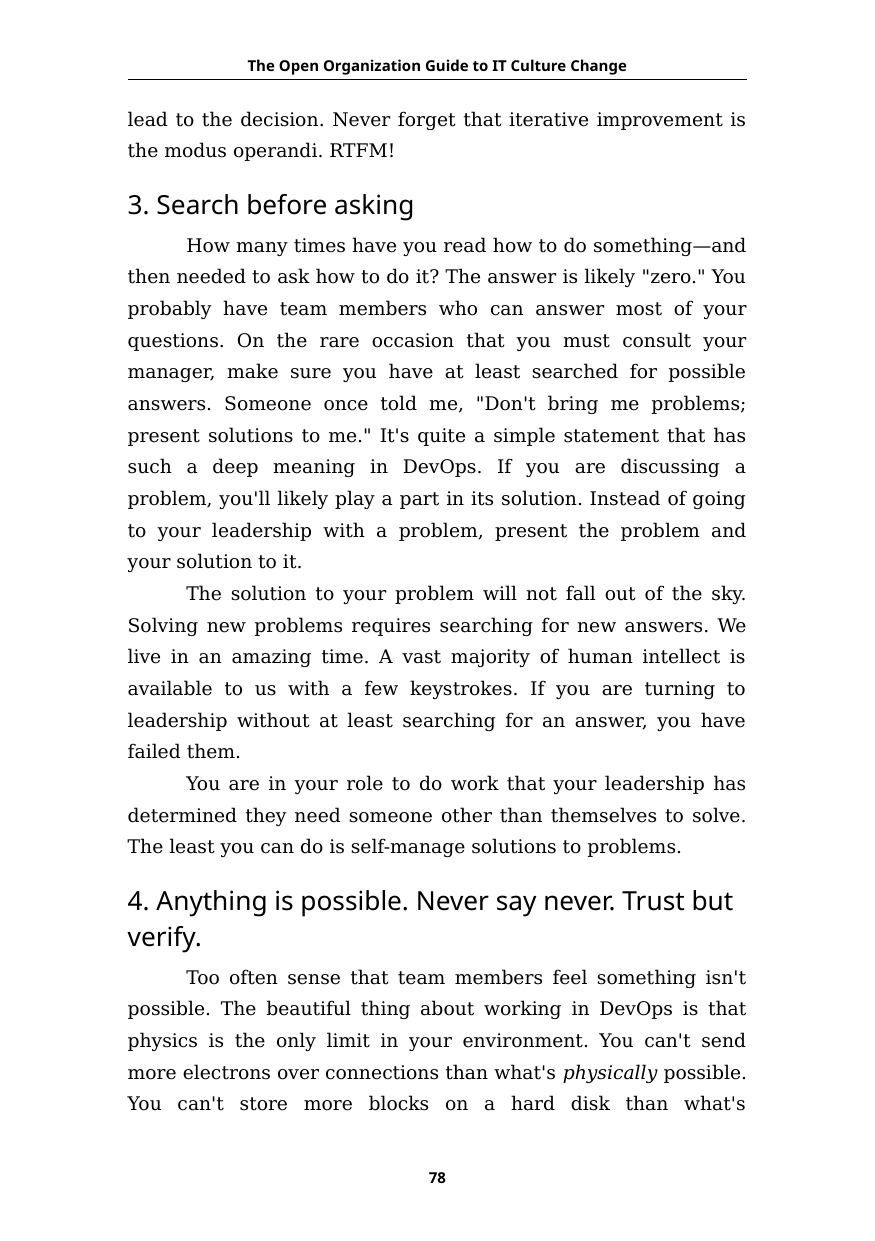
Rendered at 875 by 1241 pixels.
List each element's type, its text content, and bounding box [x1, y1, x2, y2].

text You are in your role to do work that your leadership has determined they need someone other than themselves to solve. The least you can do is self-manage solutions to problems. [127, 773, 747, 858]
subtitle 3. Search before asking [127, 187, 747, 222]
text How many times have you read how to do something—and then needed to ask how to do it? The answer is likely "zero." You probably have team members who can answer most of your questions. On the rare occasion that you must consult your manager, make sure you have at least searched for possible answers. Someone once told me, "Don't bring me problems; present solutions to me." It's quite a simple statement that has such a deep meaning in DevOps. If you are discussing a problem, you'll likely play a part in its solution. Instead of going to your leadership with a problem, present the problem and your solution to it. [127, 235, 747, 573]
text Too often sense that team members feel something isn't possible. The beautiful thing about working in DevOps is that physics is the only limit in your environment. You can't send more electrons over connections than what's physically possible. You can't store more blocks on a hard disk than what's [127, 967, 747, 1115]
text lead to the decision. Never forget that iterative improvement is the modus operandi. RTFM! [127, 109, 747, 162]
text The solution to your problem will not fall out of the sky. Solving new problems requires searching for new answers. We live in an amazing time. A vast majority of human intellect is available to us with a few keystrokes. If you are turning to leadership without at least searching for an answer, you have failed them. [127, 583, 747, 763]
subtitle 4. Anything is possible. Never say never. Trust but verify. [127, 883, 747, 954]
